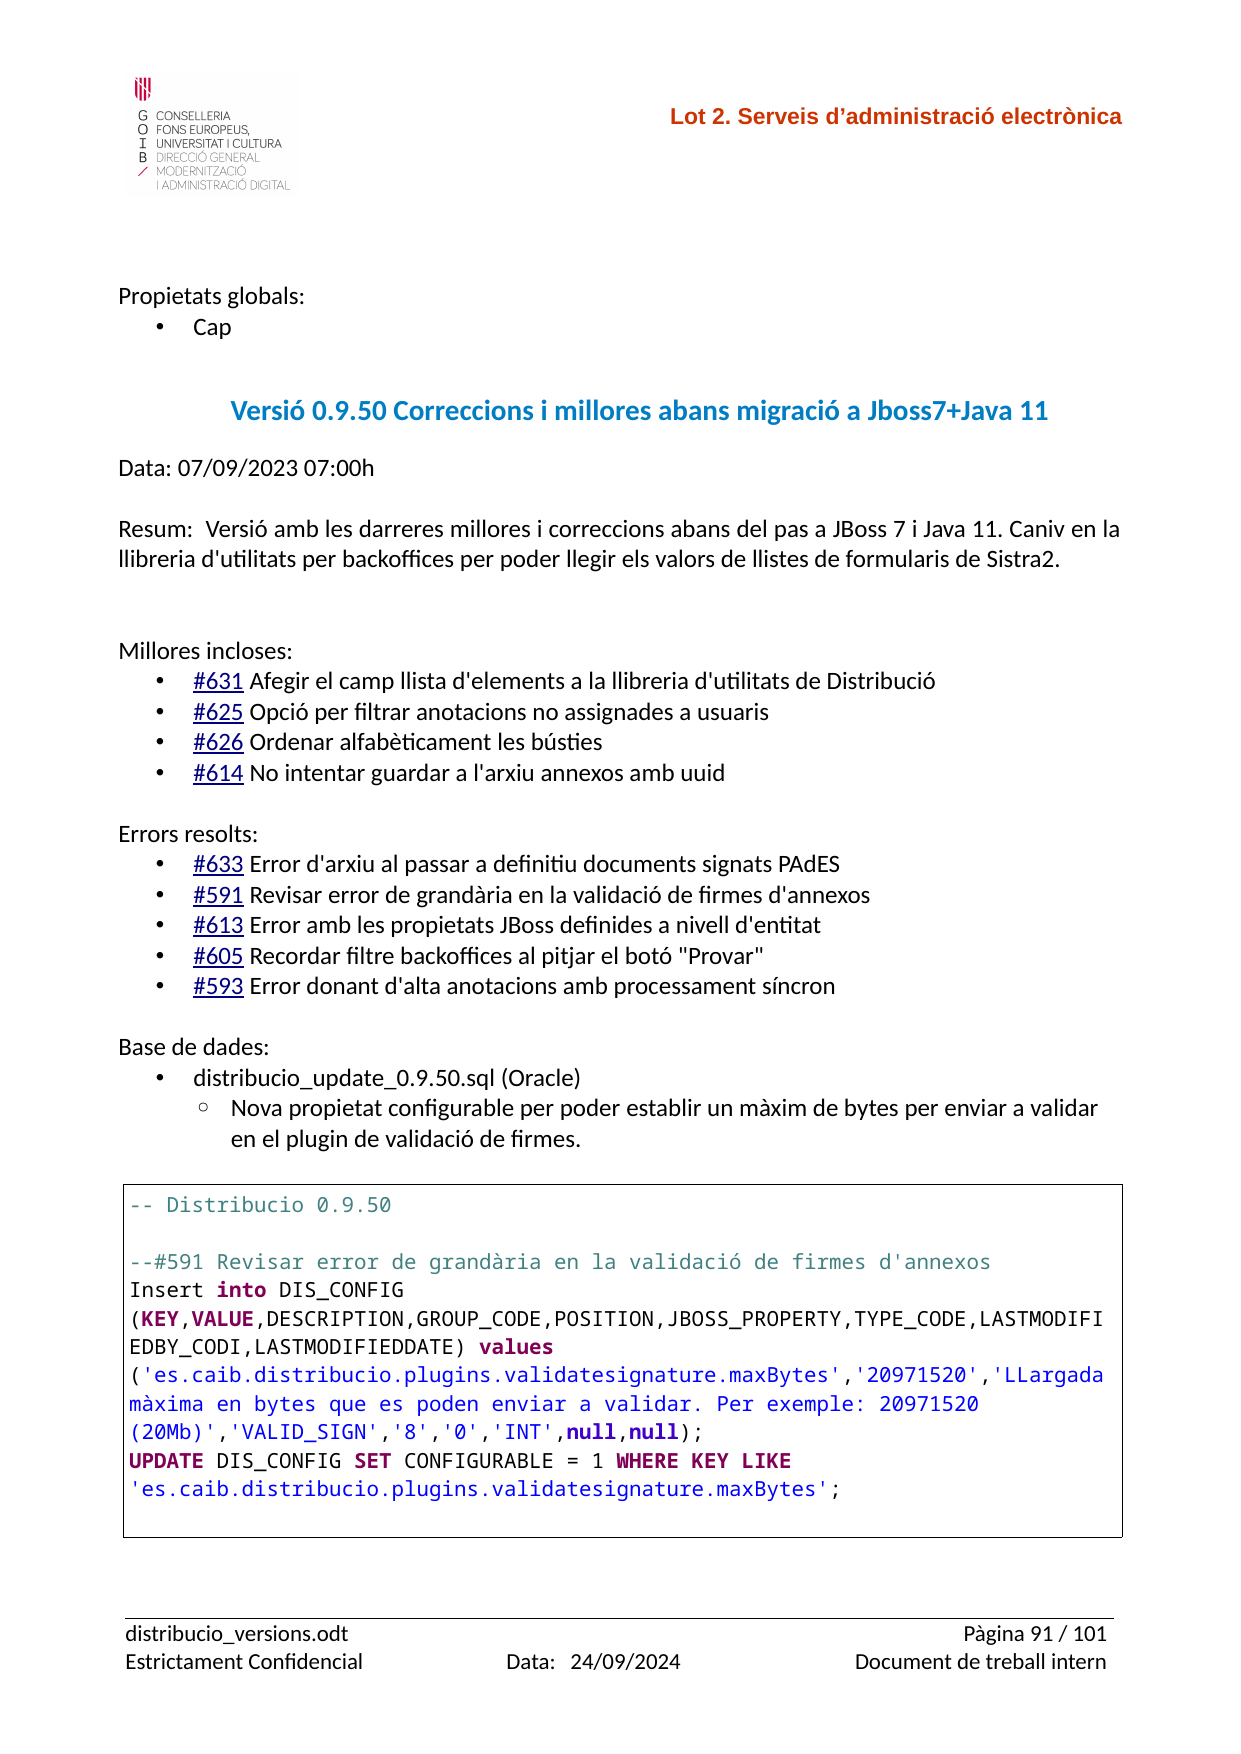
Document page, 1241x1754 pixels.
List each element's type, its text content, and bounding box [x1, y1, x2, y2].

text Data: 07/09/2023 07:00h [118, 452, 1122, 482]
text Base de dades: [118, 1032, 1122, 1062]
text Millores incloses: [118, 635, 1122, 665]
table_header -- Distribucio 0.9.50 --#591 Revisar error de grandària en la validació de firmes d'annexos Insert into DIS_CONFIG (KEY,VALUE,DESCRIPTION,GROUP_CODE,POSITION,JBOSS_PROPERTY,TYPE_CODE,LASTMODIFIEDBY_CODI,LASTMODIFIEDDATE) values ('es.caib.distribucio.plugins.validatesignature.maxBytes','20971520','LLargada màxima en bytes que es poden enviar a validar. Per exemple: 20971520 (20Mb)','VALID_SIGN','8','0','INT',null,null); UPDATE DIS_CONFIG SET CONFIGURABLE = 1 WHERE KEY LIKE 'es.caib.distribucio.plugins.validatesignature.maxBytes'; [124, 1185, 1122, 1537]
text Propietats globals: [118, 280, 1122, 311]
list Nova propietat configurable per poder establir un màxim de bytes per enviar a validar en el plugin de validació de firmes. [193, 1093, 1122, 1154]
list distribucio_update_0.9.50.sql (Oracle) [156, 1062, 1122, 1093]
list #613 Error amb les propietats JBoss definides a nivell d'entitat [156, 909, 1122, 940]
picture [126, 70, 299, 197]
list #633 Error d'arxiu al passar a definitiu documents signats PAdES [156, 848, 1122, 879]
list #591 Revisar error de grandària en la validació de firmes d'annexos [156, 879, 1122, 909]
list #605 Recordar filtre backoffices al pitjar el botó "Provar" [156, 940, 1122, 971]
list Cap [156, 311, 1122, 341]
list #614 No intentar guardar a l'arxiu annexos amb uuid [156, 757, 1122, 787]
list #625 Opció per filtrar anotacions no assignades a usuaris [156, 696, 1122, 726]
text Errors resolts: [118, 818, 1122, 848]
list #626 Ordenar alfabèticament les bústies [156, 726, 1122, 757]
list #593 Error donant d'alta anotacions amb processament síncron [156, 971, 1122, 1001]
subtitle Versió 0.9.50 Correccions i millores abans migració a Jboss7+Java 11 [153, 392, 1122, 428]
list #631 Afegir el camp llista d'elements a la llibreria d'utilitats de Distribució [156, 665, 1122, 696]
text Resum: Versió amb les darreres millores i correccions abans del pas a JBoss 7 i Java 11. Caniv en la llibreria d'utilitats per backoffices per poder llegir els valors de llistes de formularis de Sistra2. [118, 513, 1122, 574]
